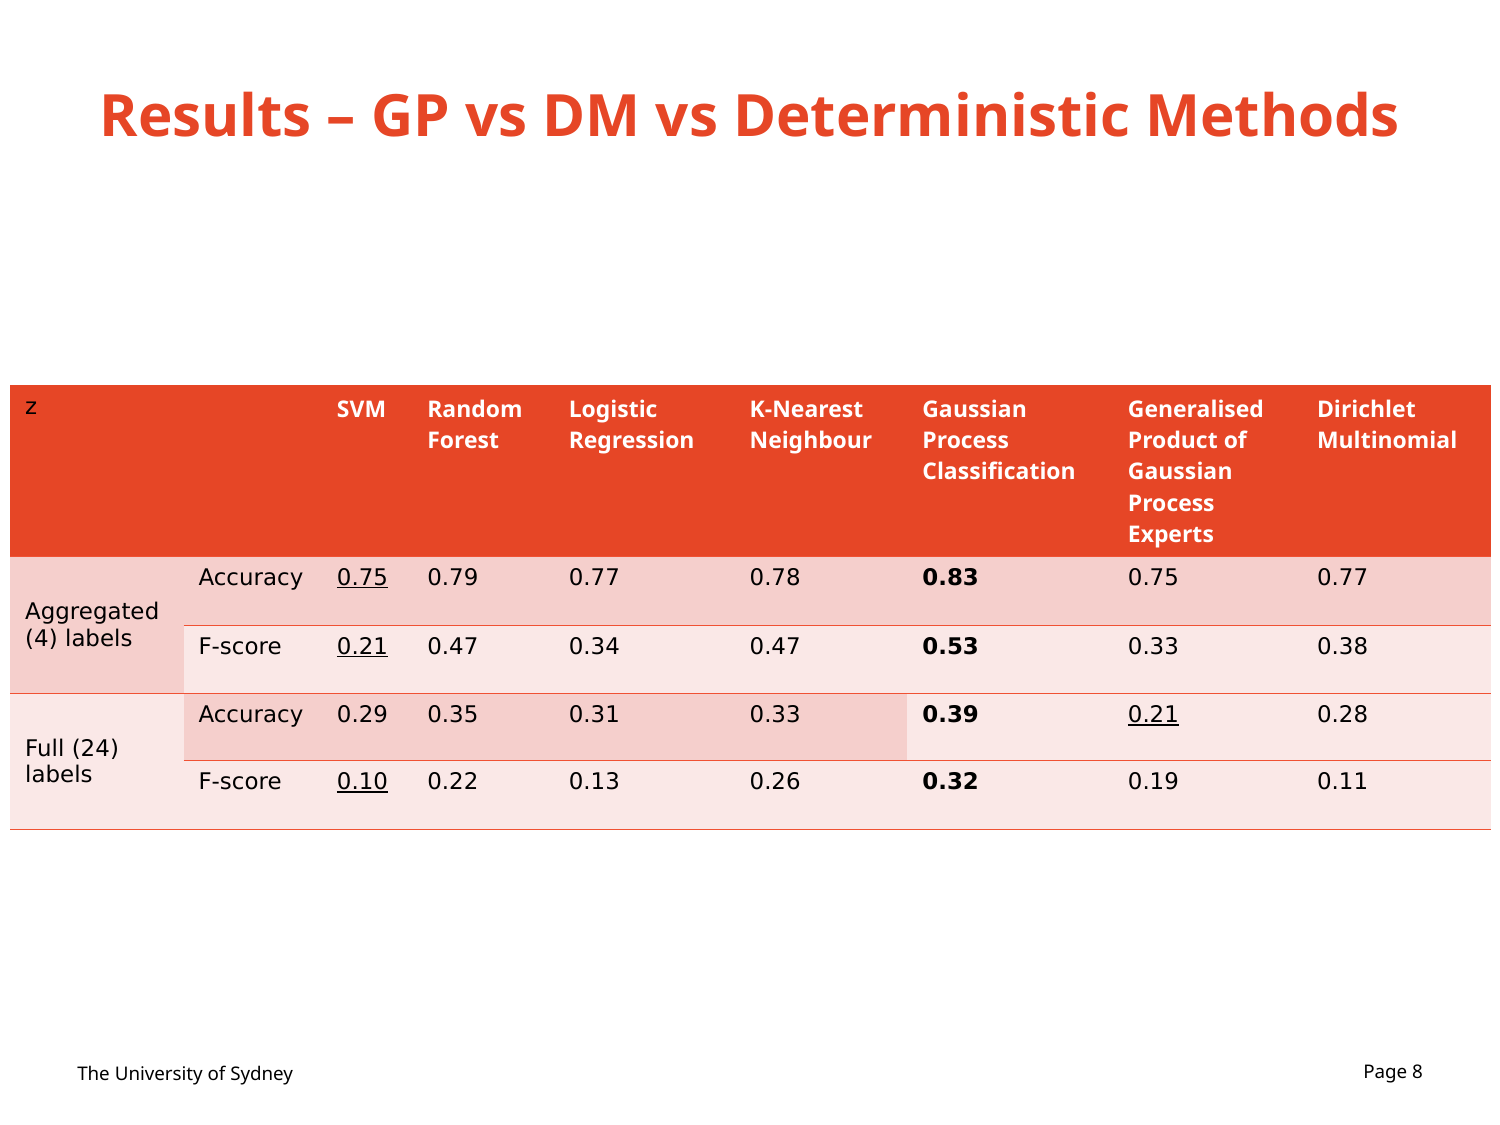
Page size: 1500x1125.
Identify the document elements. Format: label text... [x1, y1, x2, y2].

table_cell 0.33 [1113, 626, 1302, 693]
table_header z [10, 385, 184, 556]
table_header SVM [322, 385, 412, 556]
table_cell F-score [184, 626, 322, 693]
title Results – GP vs DM vs Deterministic Methods [75, 19, 1425, 207]
table_cell 0.21 [322, 626, 412, 693]
table_cell 0.28 [1302, 694, 1491, 760]
table_cell 0.47 [735, 626, 907, 693]
table_cell 0.33 [735, 694, 907, 760]
table_cell F-score [184, 761, 322, 829]
table_cell 0.83 [907, 557, 1113, 625]
table_cell 0.13 [554, 761, 735, 829]
table_cell 0.22 [412, 761, 554, 829]
table_cell 0.39 [907, 694, 1113, 760]
table_cell Accuracy [184, 557, 322, 625]
table_cell 0.19 [1113, 761, 1302, 829]
table_cell 0.26 [735, 761, 907, 829]
table_cell 0.35 [412, 694, 554, 760]
table_header Logistic Regression [554, 385, 735, 556]
table_cell 0.31 [554, 694, 735, 760]
table_cell Accuracy [184, 694, 322, 760]
table_cell 0.21 [1113, 694, 1302, 760]
table_cell 0.53 [907, 626, 1113, 693]
table_cell 0.38 [1302, 626, 1491, 693]
table_cell 0.11 [1302, 761, 1491, 829]
table_header Generalised Product of Gaussian Process Experts [1113, 385, 1302, 556]
table_cell 0.34 [554, 626, 735, 693]
table_cell 0.10 [322, 761, 412, 829]
table_cell 0.32 [907, 761, 1113, 829]
table_header [184, 385, 322, 556]
table_cell 0.77 [1302, 557, 1491, 625]
table_cell 0.29 [322, 694, 412, 760]
table_cell 0.75 [1113, 557, 1302, 625]
table_cell 0.79 [412, 557, 554, 625]
table_header Gaussian Process Classification [907, 385, 1113, 556]
table_header K-Nearest Neighbour [735, 385, 907, 556]
table_cell 0.78 [735, 557, 907, 625]
table_cell 0.77 [554, 557, 735, 625]
table_cell 0.47 [412, 626, 554, 693]
table_header Dirichlet Multinomial [1302, 385, 1491, 556]
table_cell 0.75 [322, 557, 412, 625]
table_header Random Forest [412, 385, 554, 556]
table_cell Aggregated (4) labels [10, 557, 184, 693]
table_cell Full (24) labels [10, 694, 184, 829]
